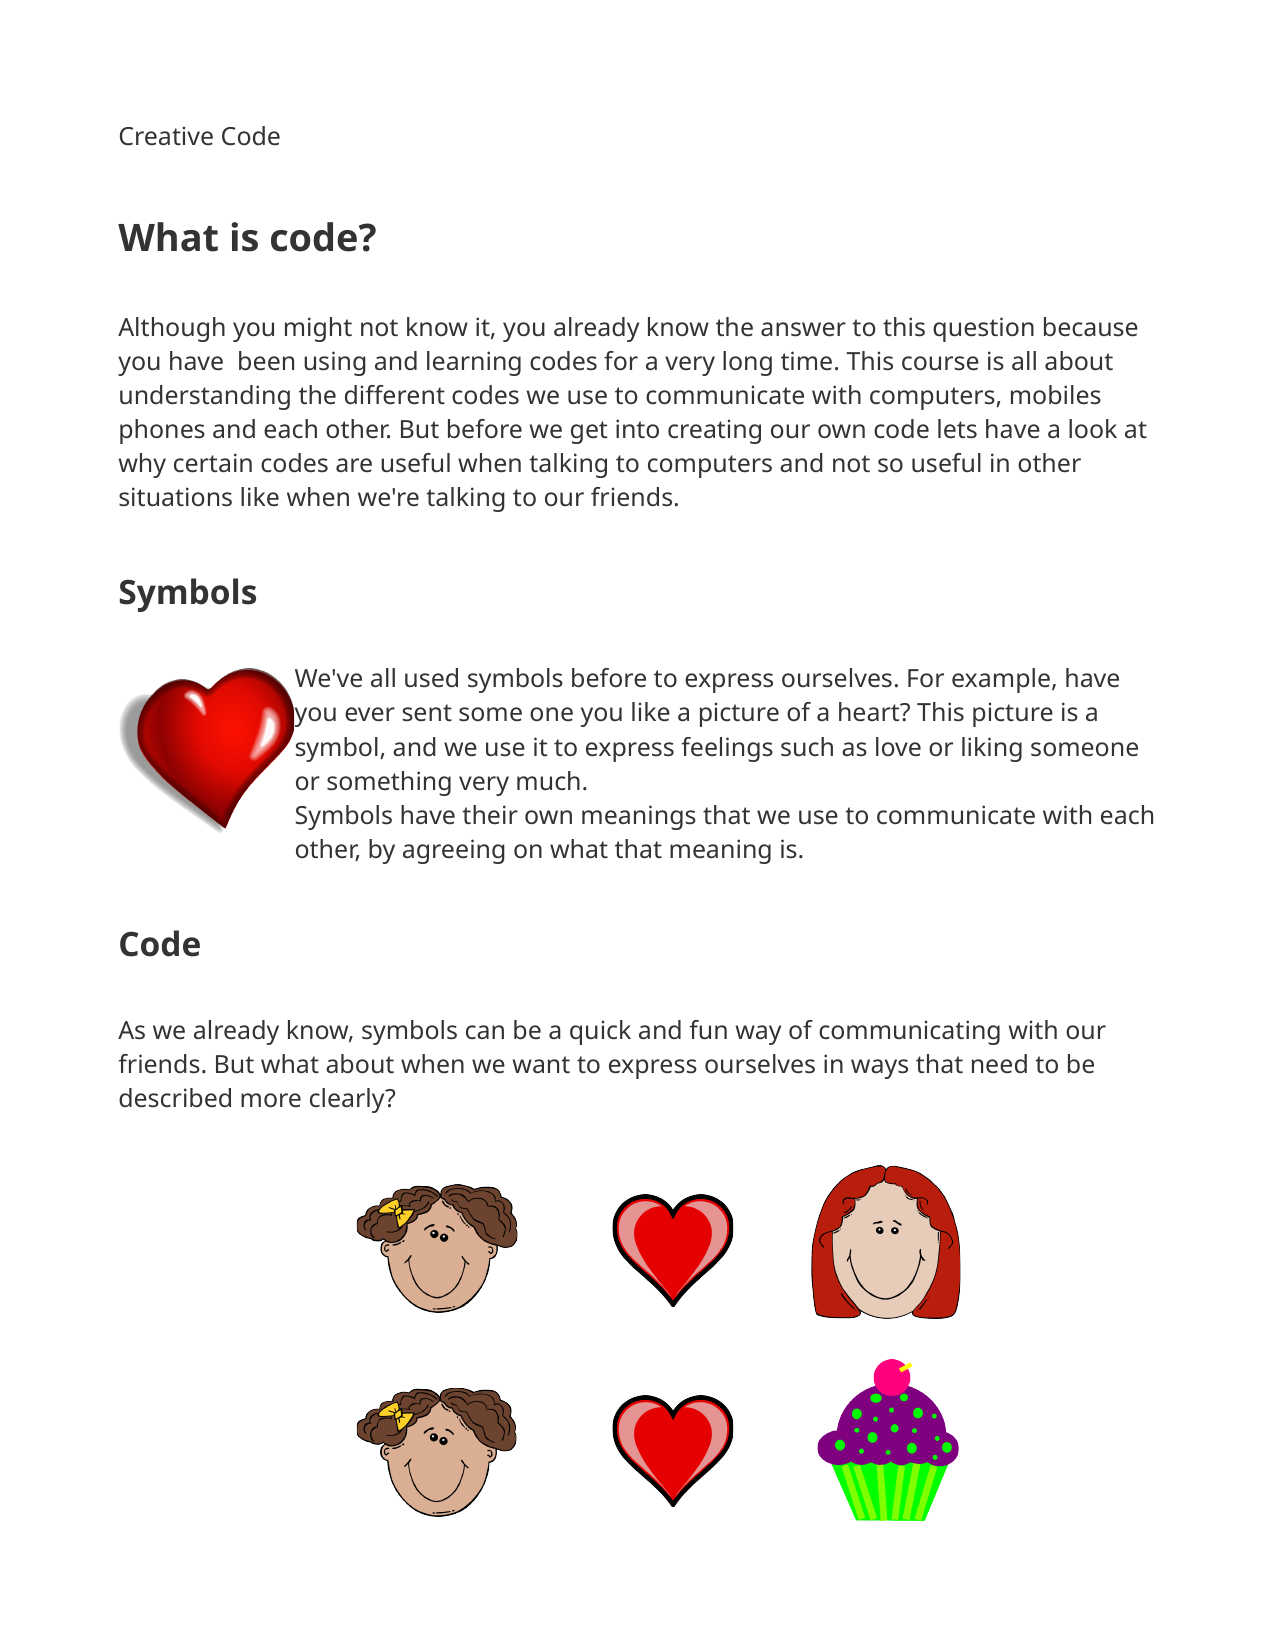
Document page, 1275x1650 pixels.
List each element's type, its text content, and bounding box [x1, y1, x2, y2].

picture [612, 1194, 734, 1307]
picture [817, 1359, 959, 1521]
text Symbols have their own meanings that we use to communicate with each other, by agreeing on what that meaning is. [118, 797, 1157, 865]
picture [119, 668, 295, 833]
picture [356, 1184, 518, 1313]
text As we already know, symbols can be a quick and fun way of communicating with our friends. But what about when we want to express ourselves in ways that need to be described more clearly? [118, 1013, 1157, 1115]
subtitle Code [118, 920, 1157, 966]
picture [612, 1395, 734, 1507]
text Creative Code [118, 118, 1157, 152]
picture [811, 1165, 961, 1319]
text Although you might not know it, you already know the answer to this question because you have been using and learning codes for a very long time. This course is all about understanding the different codes we use to communicate with computers, mobiles phones and each other. But before we get into creating our own code lets have a look at why certain codes are useful when talking to computers and not so useful in other situations like when we're talking to our friends. [118, 309, 1157, 514]
text We've all used symbols before to express ourselves. For example, have you ever sent some one you like a picture of a heart? This picture is a symbol, and we use it to express feelings such as love or liking someone or something very much. [118, 661, 1157, 797]
subtitle What is code? [118, 211, 1157, 263]
subtitle Symbols [118, 569, 1157, 614]
picture [356, 1388, 517, 1517]
